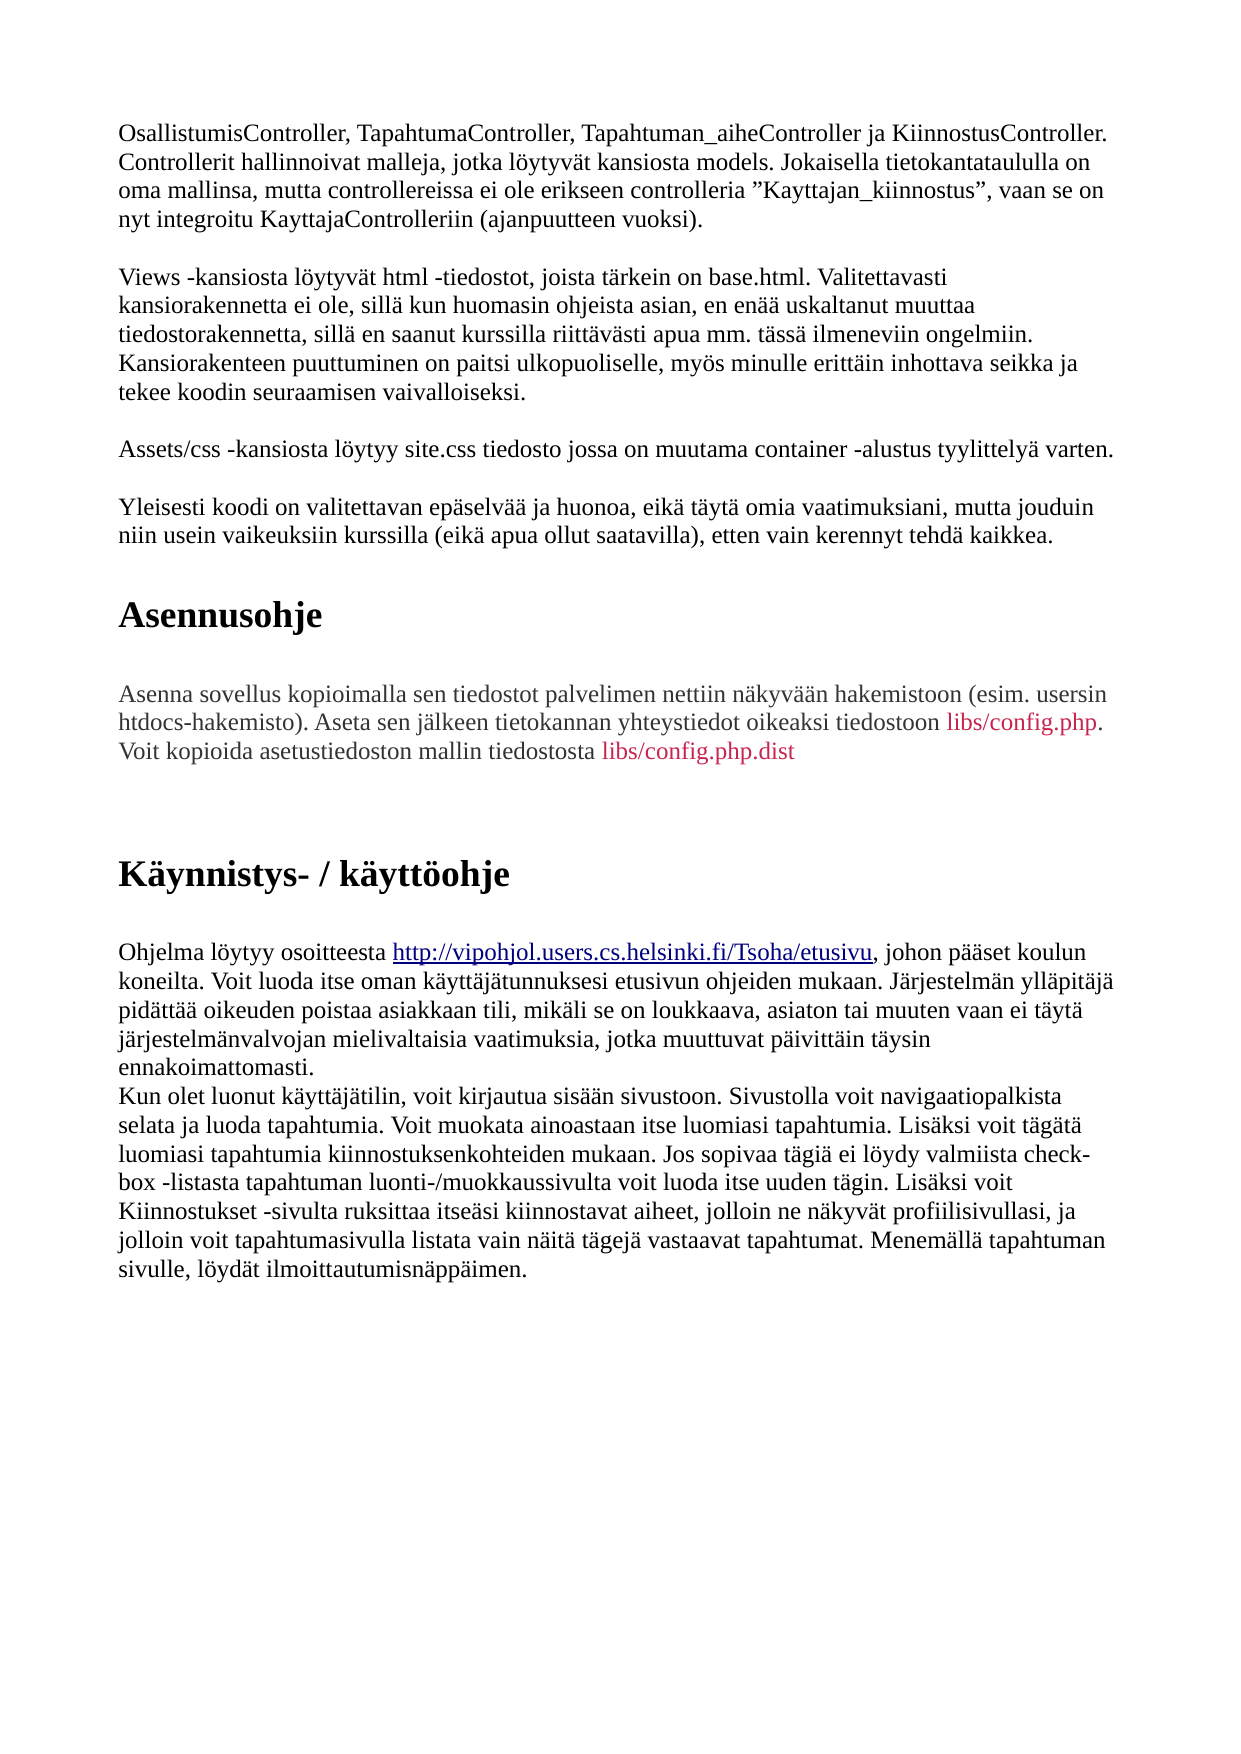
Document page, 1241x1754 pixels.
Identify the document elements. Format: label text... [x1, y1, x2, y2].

text Assets/css -kansiosta löytyy site.css tiedosto jossa on muutama container -alustus tyylittelyä varten. [118, 434, 1122, 463]
text Asenna sovellus kopioimalla sen tiedostot palvelimen nettiin näkyvään hakemistoon (esim. usersin htdocs-hakemisto). Aseta sen jälkeen tietokannan yhteystiedot oikeaksi tiedostoon libs/config.php. Voit kopioida asetustiedoston mallin tiedostosta libs/config.php.dist [118, 679, 1122, 765]
text Yleisesti koodi on valitettavan epäselvää ja huonoa, eikä täytä omia vaatimuksiani, mutta jouduin niin usein vaikeuksiin kurssilla (eikä apua ollut saatavilla), etten vain kerennyt tehdä kaikkea. [118, 492, 1122, 549]
text Käynnistys- / käyttöohje [118, 851, 1122, 894]
text Kun olet luonut käyttäjätilin, voit kirjautua sisään sivustoon. Sivustolla voit navigaatiopalkista selata ja luoda tapahtumia. Voit muokata ainoastaan itse luomiasi tapahtumia. Lisäksi voit tägätä luomiasi tapahtumia kiinnostuksenkohteiden mukaan. Jos sopivaa tägiä ei löydy valmiista check-box -listasta tapahtuman luonti-/muokkaussivulta voit luoda itse uuden tägin. Lisäksi voit Kiinnostukset -sivulta ruksittaa itseäsi kiinnostavat aiheet, jolloin ne näkyvät profiilisivullasi, ja jolloin voit tapahtumasivulla listata vain näitä tägejä vastaavat tapahtumat. Menemällä tapahtuman sivulle, löydät ilmoittautumisnäppäimen. [118, 1081, 1122, 1282]
text Ohjelma löytyy osoitteesta http://vipohjol.users.cs.helsinki.fi/Tsoha/etusivu, johon pääset koulun koneilta. Voit luoda itse oman käyttäjätunnuksesi etusivun ohjeiden mukaan. Järjestelmän ylläpitäjä pidättää oikeuden poistaa asiakkaan tili, mikäli se on loukkaava, asiaton tai muuten vaan ei täytä järjestelmänvalvojan mielivaltaisia vaatimuksia, jotka muuttuvat päivittäin täysin ennakoimattomasti. [118, 937, 1122, 1081]
text OsallistumisController, TapahtumaController, Tapahtuman_aiheController ja KiinnostusController. Controllerit hallinnoivat malleja, jotka löytyvät kansiosta models. Jokaisella tietokantataululla on oma mallinsa, mutta controllereissa ei ole erikseen controlleria ”Kayttajan_kiinnostus”, vaan se on nyt integroitu KayttajaControlleriin (ajanpuutteen vuoksi). [118, 118, 1122, 233]
text Asennusohje [118, 592, 1122, 636]
text Views -kansiosta löytyvät html -tiedostot, joista tärkein on base.html. Valitettavasti kansiorakennetta ei ole, sillä kun huomasin ohjeista asian, en enää uskaltanut muuttaa tiedostorakennetta, sillä en saanut kurssilla riittävästi apua mm. tässä ilmeneviin ongelmiin. Kansiorakenteen puuttuminen on paitsi ulkopuoliselle, myös minulle erittäin inhottava seikka ja tekee koodin seuraamisen vaivalloiseksi. [118, 262, 1122, 406]
